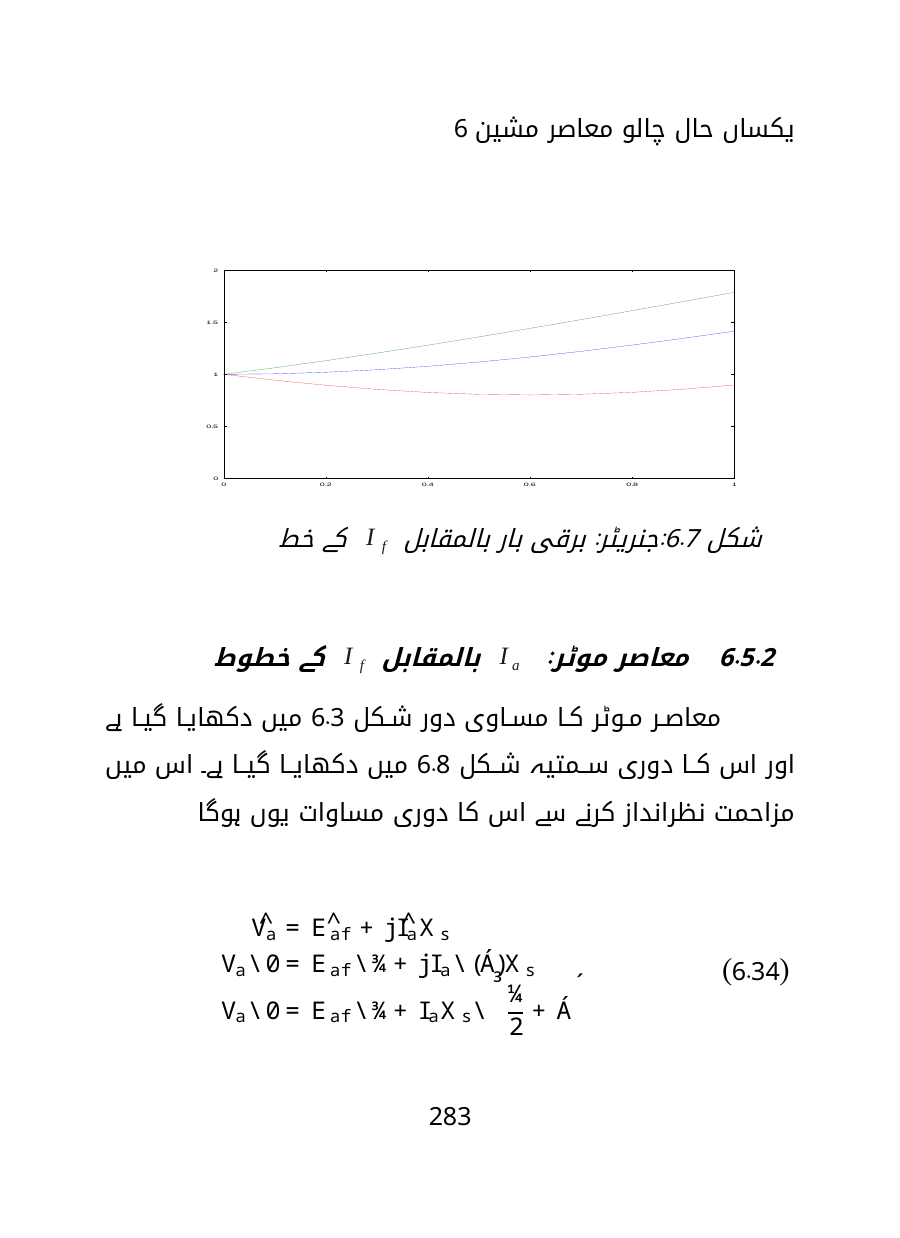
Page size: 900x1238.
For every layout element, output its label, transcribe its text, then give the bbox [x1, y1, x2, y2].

text معاصر موٹر کا مساوی دور شکل 6.3 میں دکھایا گیا ہے اور اس کا دوری سمتیہ شکل 6.8 میں دکھایا گیا ہے۔ اس میں مزاحمت نظرانداز کرنے سے اس کا دوری مساوات یوں ہوگا [105, 694, 795, 837]
text شکل 6.7:جنریٹر: برقی بار بالمقابلکے خط [137, 195, 761, 563]
subtitle معاصر موٹر: بالمقابلکے خطوط [105, 634, 718, 682]
table_header (6.34) [708, 896, 795, 1061]
table_header [105, 896, 708, 1061]
